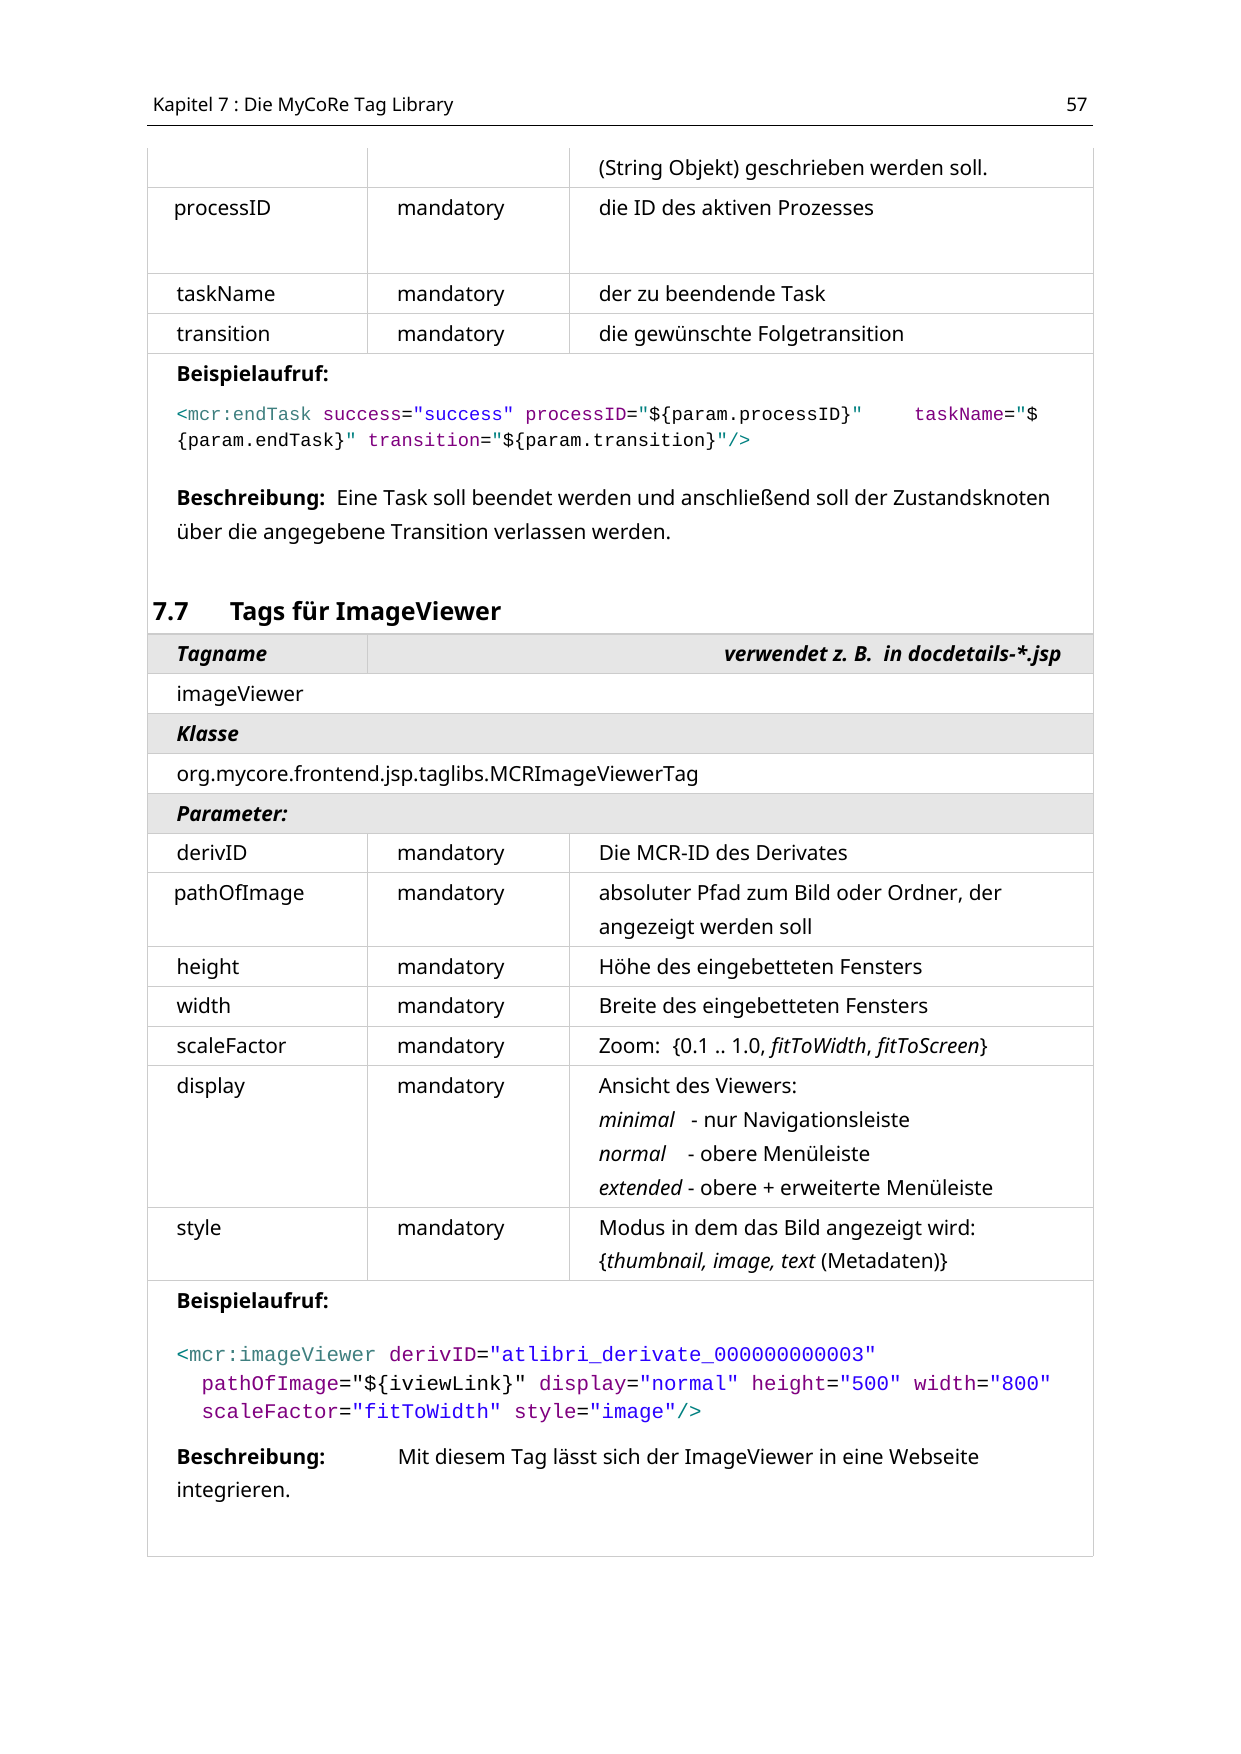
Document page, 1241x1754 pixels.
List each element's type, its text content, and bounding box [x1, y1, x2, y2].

table_cell imageViewer [148, 674, 1093, 713]
table_cell der zu beendende Task [570, 274, 1093, 313]
table_cell pathOfImage [148, 873, 367, 946]
table_cell mandatory [368, 1027, 569, 1065]
table_cell mandatory [368, 873, 569, 946]
table_cell Klasse [148, 714, 1093, 753]
table_cell mandatory [368, 274, 569, 313]
table_cell Breite des eingebetteten Fensters [570, 987, 1093, 1026]
table_cell die ID des aktiven Prozesses [570, 188, 1093, 273]
table_cell absoluter Pfad zum Bild oder Ordner, der angezeigt werden soll [570, 873, 1093, 946]
table_cell Ansicht des Viewers: minimal - nur Navigationsleiste normal - obere Menüleiste extended - obere + erweiterte Menüleiste [570, 1066, 1093, 1207]
table_cell (String Objekt) geschrieben werden soll. [570, 148, 1093, 187]
table_cell height [148, 947, 367, 986]
table_cell style [148, 1208, 367, 1280]
table_cell processID [148, 188, 367, 273]
table_cell derivID [148, 834, 367, 872]
table_cell [148, 148, 367, 187]
table_cell Zoom: {0.1 .. 1.0, fitToWidth, fitToScreen} [570, 1027, 1093, 1065]
table_cell Beispielaufruf: <mcr:endTask success="success" processID="${param.processID}" taskName="${param.endTask}" transition="${param.transition}"/> Beschreibung: Eine Task soll beendet werden und anschließend soll der Zustandsknoten über die angegebene Transition verlassen werden. Tags für ImageViewer [148, 354, 1093, 633]
table_header verwendet z. B. in docdetails-*.jsp [368, 635, 1093, 673]
table_cell Beispielaufruf: <mcr:imageViewer derivID="atlibri_derivate_000000000003" pathOfImage="${iviewLink}" display="normal" height="500" width="800" scaleFactor="fitToWidth" style="image"/> Beschreibung: Mit diesem Tag lässt sich der ImageViewer in eine Webseite integrieren. [148, 1281, 1093, 1556]
table_cell width [148, 987, 367, 1026]
table_cell taskName [148, 274, 367, 313]
table_cell scaleFactor [148, 1027, 367, 1065]
table_cell mandatory [368, 987, 569, 1026]
table_cell mandatory [368, 947, 569, 986]
table_cell mandatory [368, 188, 569, 273]
table_cell mandatory [368, 1208, 569, 1280]
table_cell transition [148, 314, 367, 353]
table_header Tagname [148, 635, 367, 673]
table_cell mandatory [368, 314, 569, 353]
table_cell mandatory [368, 1066, 569, 1207]
table_cell Modus in dem das Bild angezeigt wird: {thumbnail, image, text (Metadaten)} [570, 1208, 1093, 1280]
table_cell [368, 148, 569, 187]
table_cell display [148, 1066, 367, 1207]
table_cell mandatory [368, 834, 569, 872]
table_cell Parameter: [148, 794, 1093, 833]
table_cell org.mycore.frontend.jsp.taglibs.MCRImageViewerTag [148, 754, 1093, 793]
table_cell die gewünschte Folgetransition [570, 314, 1093, 353]
table_cell Höhe des eingebetteten Fensters [570, 947, 1093, 986]
table_cell Die MCR-ID des Derivates [570, 834, 1093, 872]
